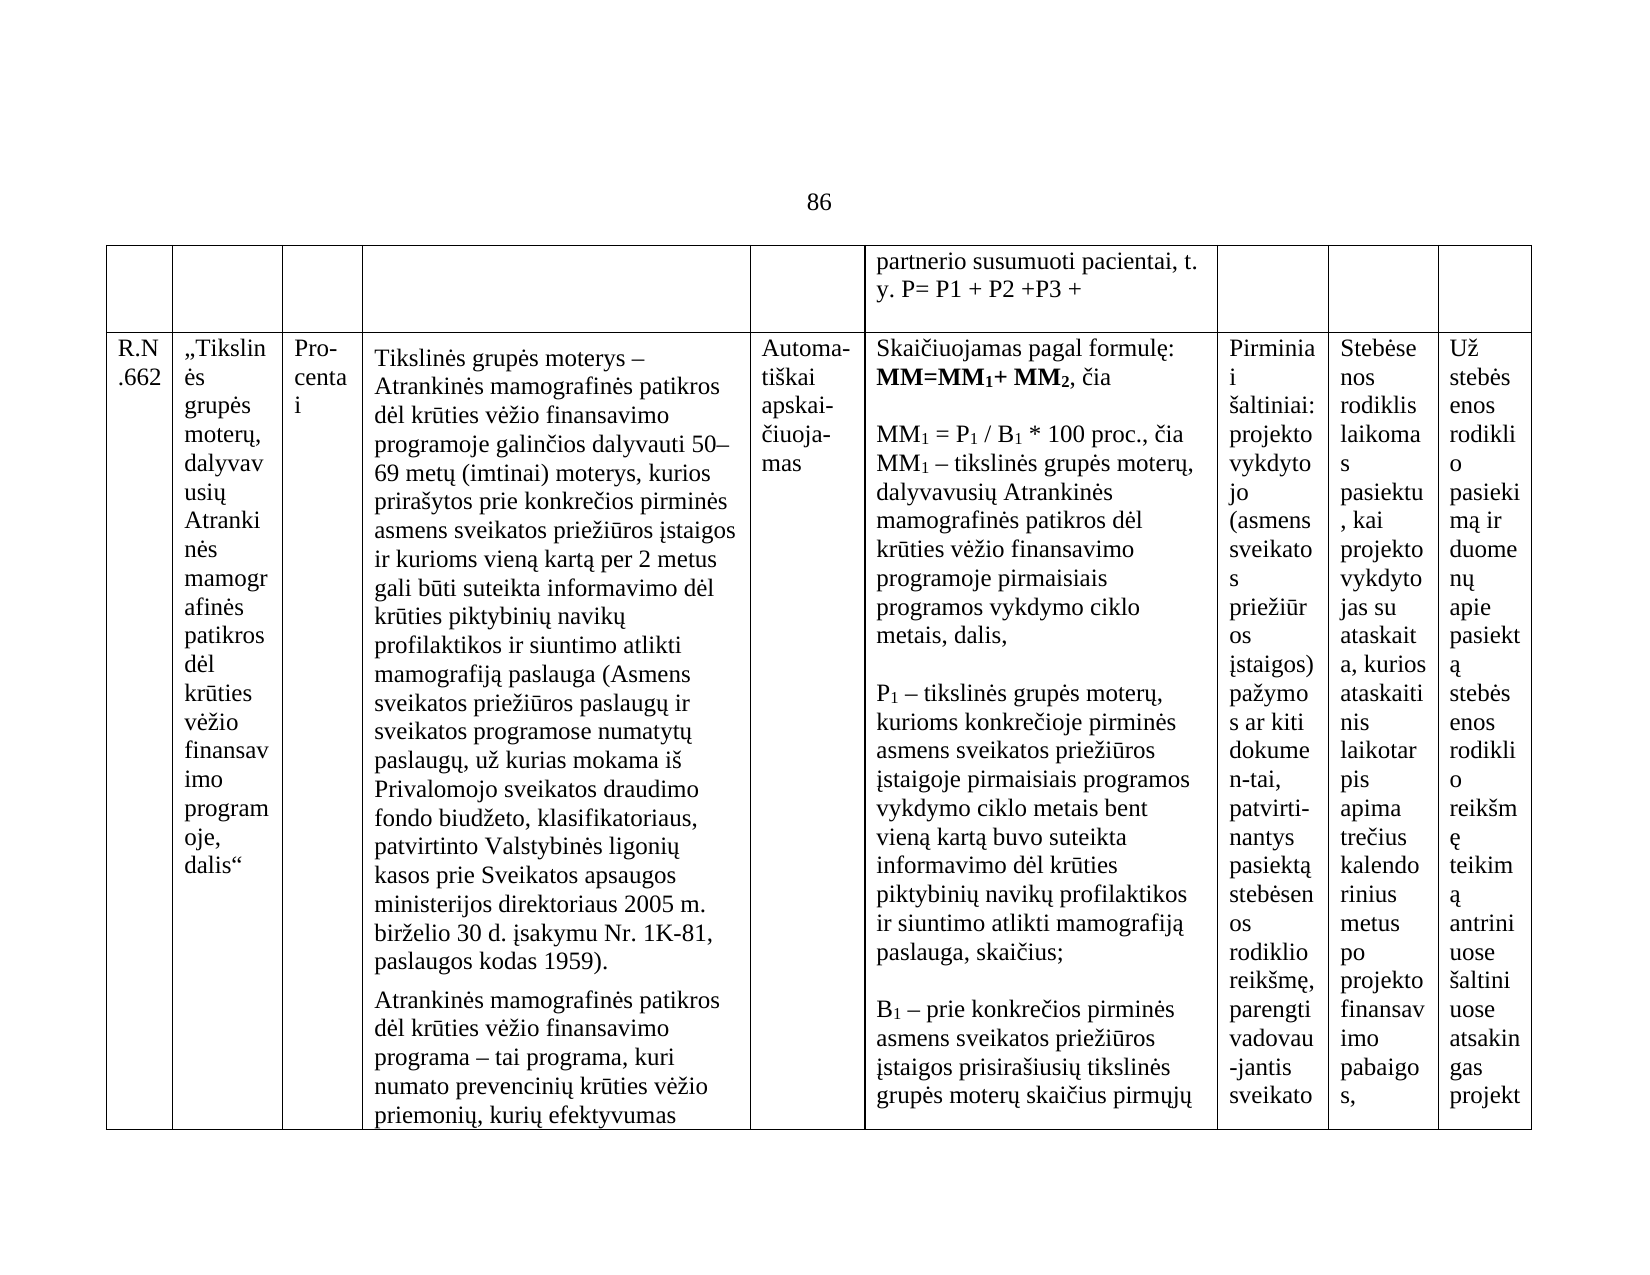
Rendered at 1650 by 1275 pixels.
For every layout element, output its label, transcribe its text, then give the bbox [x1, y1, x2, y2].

table_cell [363, 246, 750, 332]
table_cell „Tikslinės grupės moterų, dalyvavusių Atrankinės mamografinės patikros dėl krūties vėžio finansavimo programoje, dalis“ [173, 333, 282, 1128]
table_cell Stebėsenos rodiklis laikomas pasiektu, kai projekto vykdytojas su ataskaita, kurios ataskaitinis laikotarpis apima trečius kalendorinius metus po projekto finansavimo pabaigos, [1329, 333, 1438, 1128]
table_cell partnerio susumuoti pacientai, t. y. P= P1 + P2 +P3 + [866, 246, 1217, 332]
table_cell [1439, 246, 1531, 332]
table_cell Už stebėsenos rodiklio pasiekimą ir duomenų apie pasiektą stebėsenos rodiklio reikšmę teikimą antriniuose šaltiniuose atsakingas projekt [1439, 333, 1531, 1128]
table_cell [1218, 246, 1328, 332]
table_cell [283, 246, 362, 332]
table_cell Tikslinės grupės moterys –Atrankinės mamografinės patikros dėl krūties vėžio finansavimo programoje galinčios dalyvauti 50–69 metų (imtinai) moterys, kurios prirašytos prie konkrečios pirminės asmens sveikatos priežiūros įstaigos ir kurioms vieną kartą per 2 metus gali būti suteikta informavimo dėl krūties piktybinių navikų profilaktikos ir siuntimo atlikti mamografiją paslauga (Asmens sveikatos priežiūros paslaugų ir sveikatos programose numatytų paslaugų, už kurias mokama iš Privalomojo sveikatos draudimo fondo biudžeto, klasifikatoriaus, patvirtinto Valstybinės ligonių kasos prie Sveikatos apsaugos ministerijos direktoriaus 2005 m. birželio 30 d. įsakymu Nr. 1K-81, paslaugos kodas 1959). Atrankinės mamografinės patikros dėl krūties vėžio finansavimo programa – tai programa, kuri numato prevencinių krūties vėžio priemonių, kurių efektyvumas [363, 333, 750, 1128]
table_cell Skaičiuojamas pagal formulę: MM=MM1+ MM2, čia MM1 = P1 / B1 * 100 proc., čia MM1 – tikslinės grupės moterų, dalyvavusių Atrankinės mamografinės patikros dėl krūties vėžio finansavimo programoje pirmaisiais programos vykdymo ciklo metais, dalis, P1 – tikslinės grupės moterų, kurioms konkrečioje pirminės asmens sveikatos priežiūros įstaigoje pirmaisiais programos vykdymo ciklo metais bent vieną kartą buvo suteikta informavimo dėl krūties piktybinių navikų profilaktikos ir siuntimo atlikti mamografiją paslauga, skaičius; B1 – prie konkrečios pirminės asmens sveikatos priežiūros įstaigos prisirašiusių tikslinės grupės moterų skaičius pirmųjų [866, 333, 1217, 1128]
table_cell [107, 246, 172, 332]
table_cell [173, 246, 282, 332]
table_cell Automa-tiškai apskai-čiuoja-mas [751, 333, 864, 1128]
table_cell R.N.662 [107, 333, 172, 1128]
table_cell Pro-centai [283, 333, 362, 1128]
table_cell [751, 246, 864, 332]
table_cell Pirminiai šaltiniai: projekto vykdytojo (asmens sveikatos priežiūros įstaigos) pažymos ar kiti dokumen-tai, patvirti-nantys pasiektą stebėsenos rodiklio reikšmę, parengti vadovau-jantis sveikato [1218, 333, 1328, 1128]
table_cell [1329, 246, 1438, 332]
